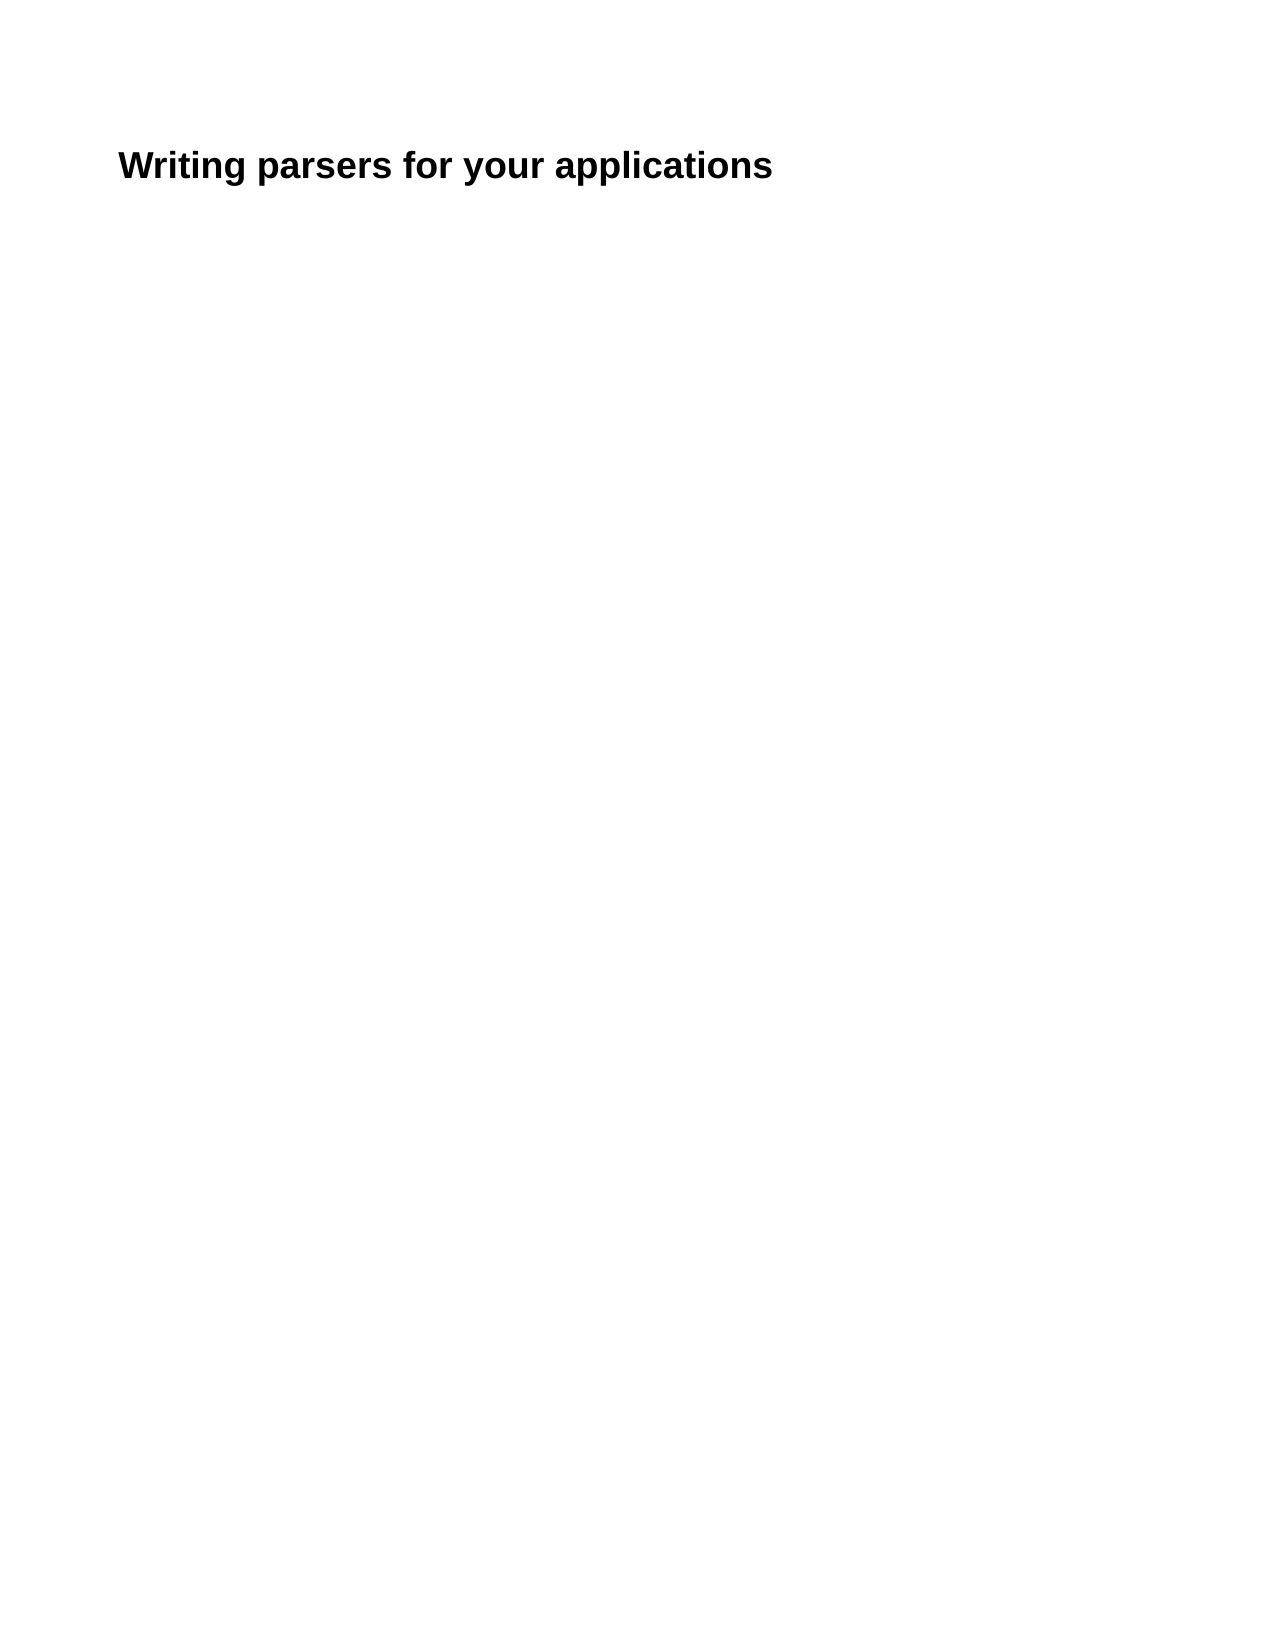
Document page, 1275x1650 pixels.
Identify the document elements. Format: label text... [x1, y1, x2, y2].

subtitle Writing parsers for your applications [118, 143, 1157, 186]
